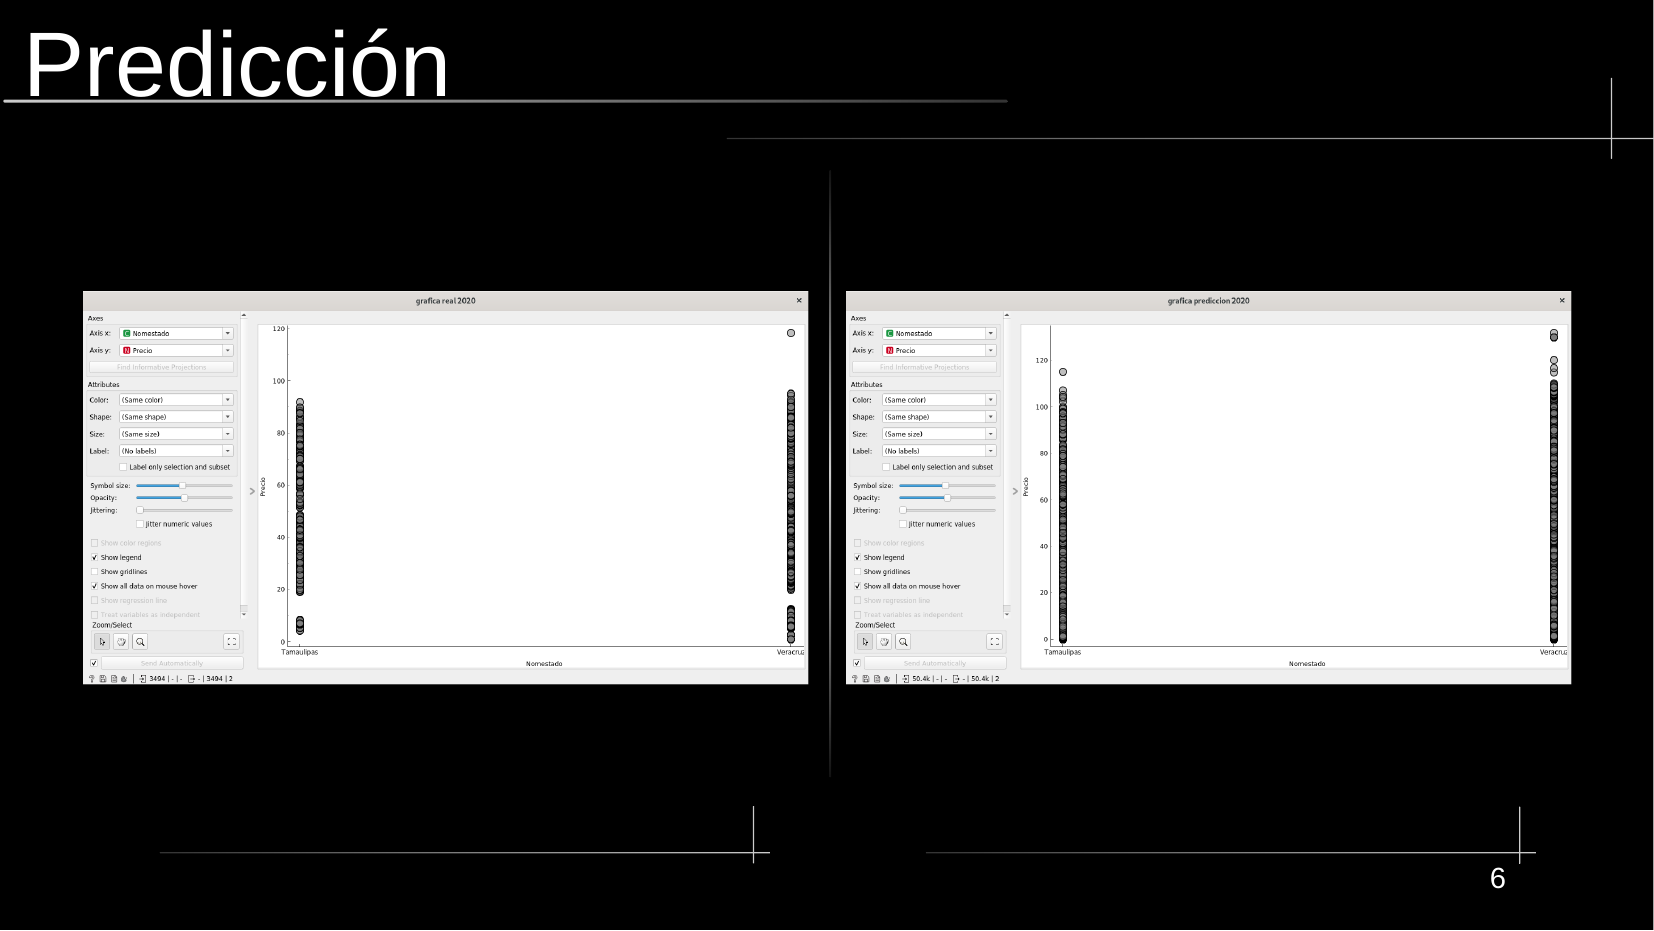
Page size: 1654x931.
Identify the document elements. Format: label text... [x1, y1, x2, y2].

title Predicción [23, 11, 1589, 119]
picture [82, 290, 809, 685]
picture [845, 290, 1572, 685]
